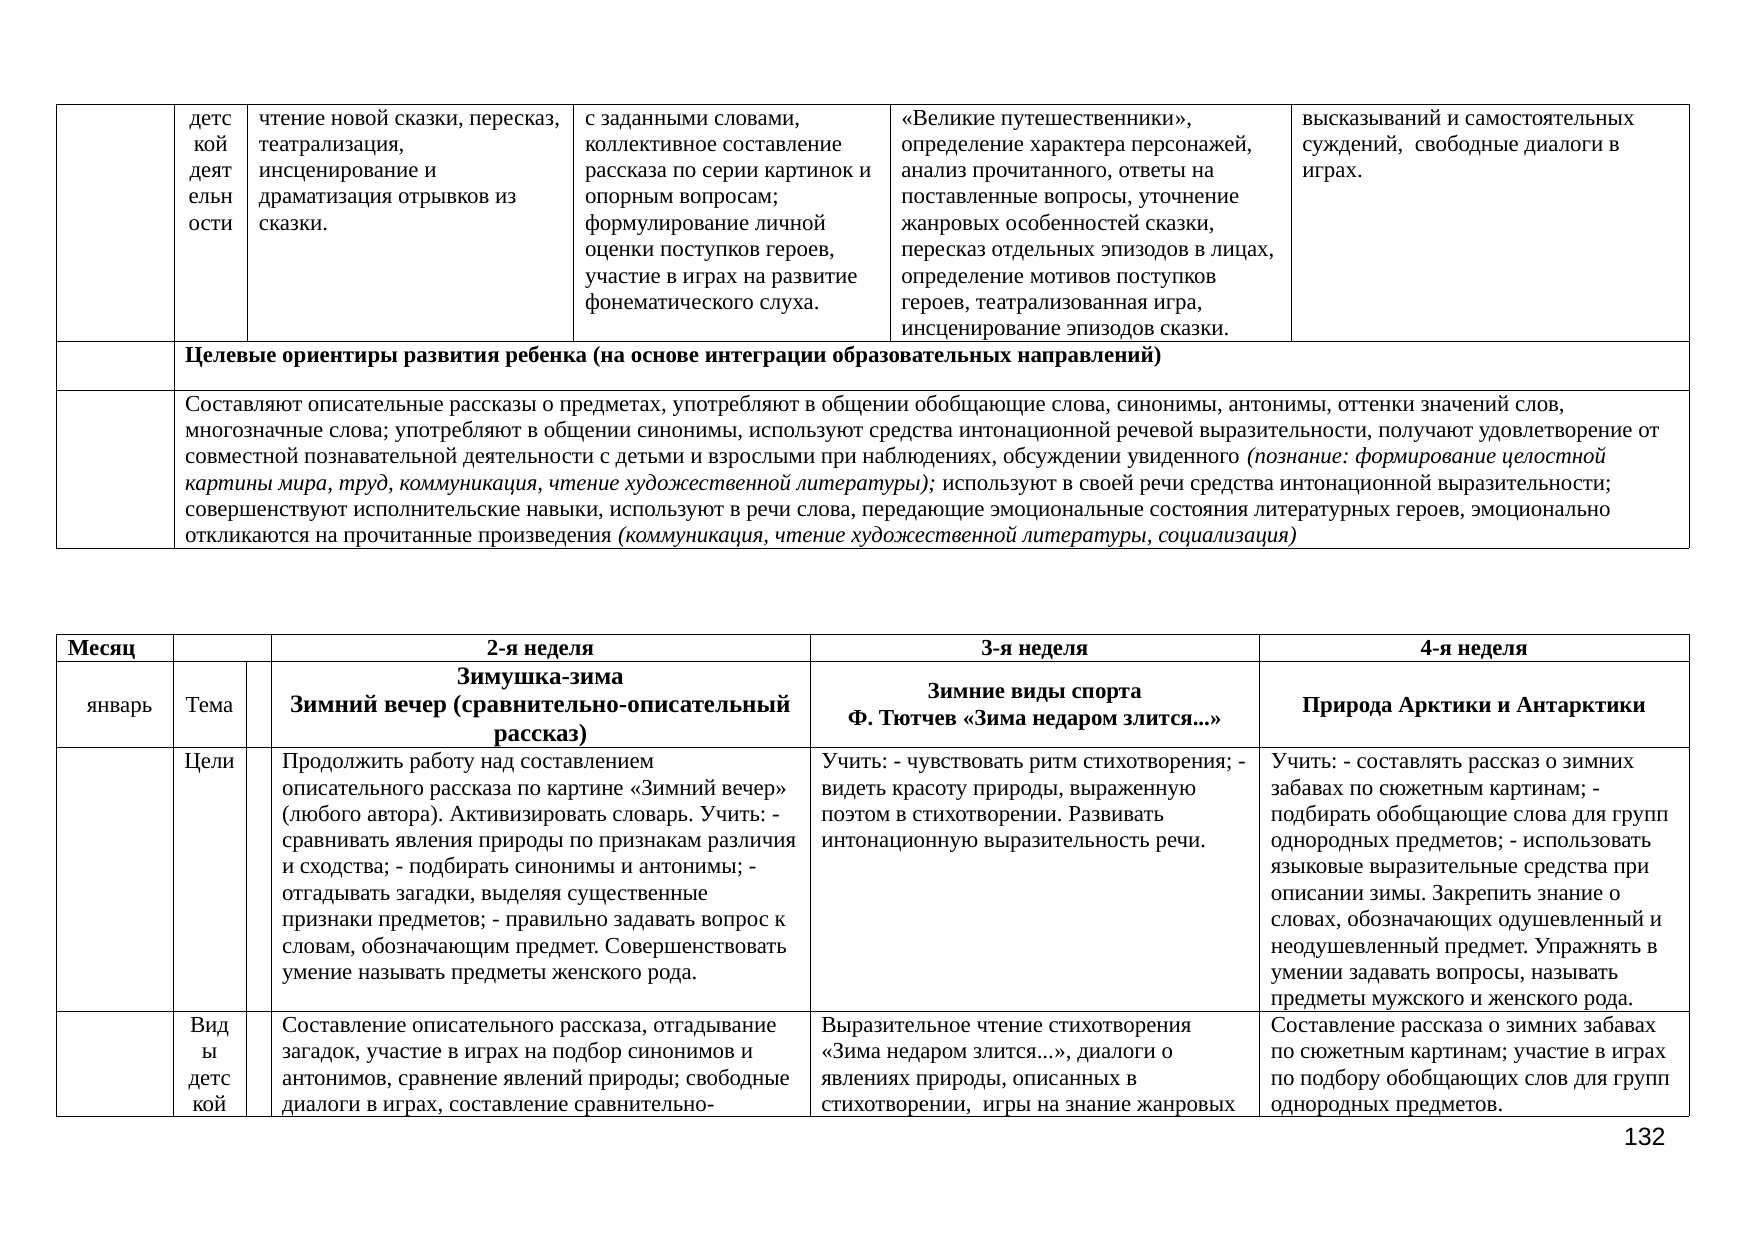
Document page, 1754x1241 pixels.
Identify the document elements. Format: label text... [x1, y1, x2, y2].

table_cell Продолжить работу над составлением описательного рассказа по картине «Зимний вечер» (любого автора). Активизировать словарь. Учить: - сравнивать явления природы по признакам различия и сходства; - подбирать синонимы и антонимы; - отгадывать загадки, выделяя существенные признаки предметов; - правильно задавать вопрос к словам, обозначающим предмет. Совершенствовать умение называть предметы женского рода. [272, 748, 810, 1011]
table_cell высказываний и самостоятельных суждений, свободные диалоги в играх. [1292, 105, 1689, 341]
table_cell [57, 342, 174, 390]
table_cell [247, 1012, 271, 1116]
table_cell Зимушка-зима Зимний вечер (сравнительно-описательный рассказ) [272, 662, 810, 747]
table_cell Составление описательного рассказа, отгадывание загадок, участие в играх на подбор синонимов и антонимов, сравнение явлений природы; свободные диалоги в играх, составление сравнительно- [272, 1012, 810, 1116]
table_header 4-я неделя [1260, 635, 1689, 661]
table_cell Учить: - составлять рассказ о зимних забавах по сюжетным картинам; - подбирать обобщающие слова для групп однородных предметов; - использовать языковые выразительные средства при описании зимы. Закрепить знание о словах, обозначающих одушевленный и неодушевленный предмет. Упражнять в умении задавать вопросы, называть предметы мужского и женского рода. [1260, 748, 1689, 1011]
table_cell Природа Арктики и Антарктики [1260, 662, 1689, 747]
table_cell [247, 662, 271, 747]
table_cell Цели [174, 748, 246, 1011]
table_cell [247, 748, 271, 1011]
table_cell январь [57, 662, 173, 747]
table_cell Составление рассказа о зимних забавах по сюжетным картинам; участие в играх по подбору обобщающих слов для групп однородных предметов. [1260, 1012, 1689, 1116]
table_header Месяц [57, 635, 173, 661]
table_cell Целевые ориентиры развития ребенка (на основе интеграции образовательных направлений) [175, 342, 1689, 390]
table_cell Тема [174, 662, 246, 747]
table_cell Составляют описательные рассказы о предметах, употребляют в общении обобщающие слова, синонимы, антонимы, оттенки значений слов, многозначные слова; употребляют в общении синонимы, используют средства интонационной речевой выразительности, получают удовлетворение от совместной познавательной деятельности с детьми и взрослыми при наблюдениях, обсуждении увиденного (познание: формирование целостной картины мира, труд, коммуникация, чтение художественной литературы); используют в своей речи средства интонационной выразительности; совершенствуют исполнительские навыки, используют в речи слова, передающие эмоциональные состояния литературных героев, эмоционально откликаются на прочитанные произведения (коммуникация, чтение художественной литературы, социализация) [175, 391, 1689, 548]
table_cell детской деятельности [175, 105, 247, 341]
table_header [174, 635, 271, 661]
table_cell [57, 105, 174, 341]
table_cell Выразительное чтение стихотворения «Зима недаром злится...», диалоги о явлениях природы, описанных в стихотворении, игры на знание жанровых [811, 1012, 1259, 1116]
table_cell Виды детской [174, 1012, 246, 1116]
table_cell Зимние виды спорта Ф. Тютчев «Зима недаром злится...» [811, 662, 1259, 747]
table_cell с заданными словами, коллективное составление рассказа по серии картинок и опорным вопросам; формулирование личной оценки поступков героев, участие в играх на развитие фонематического слуха. [574, 105, 890, 341]
table_cell чтение новой сказки, пересказ, театрализация, инсценирование и драматизация отрывков из сказки. [248, 105, 573, 341]
table_header 3-я неделя [811, 635, 1259, 661]
table_cell [57, 748, 173, 1011]
table_cell Учить: - чувствовать ритм стихотворения; - видеть красоту природы, выраженную поэтом в стихотворении. Развивать интонационную выразительность речи. [811, 748, 1259, 1011]
table_header 2-я неделя [272, 635, 810, 661]
table_cell [57, 1012, 173, 1116]
table_cell [57, 391, 174, 548]
table_cell «Великие путешественники», определение характера персонажей, анализ прочитанного, ответы на поставленные вопросы, уточнение жанровых особенностей сказки, пересказ отдельных эпизодов в лицах, определение мотивов поступков героев, театрализованная игра, инсценирование эпизодов сказки. [891, 105, 1291, 341]
